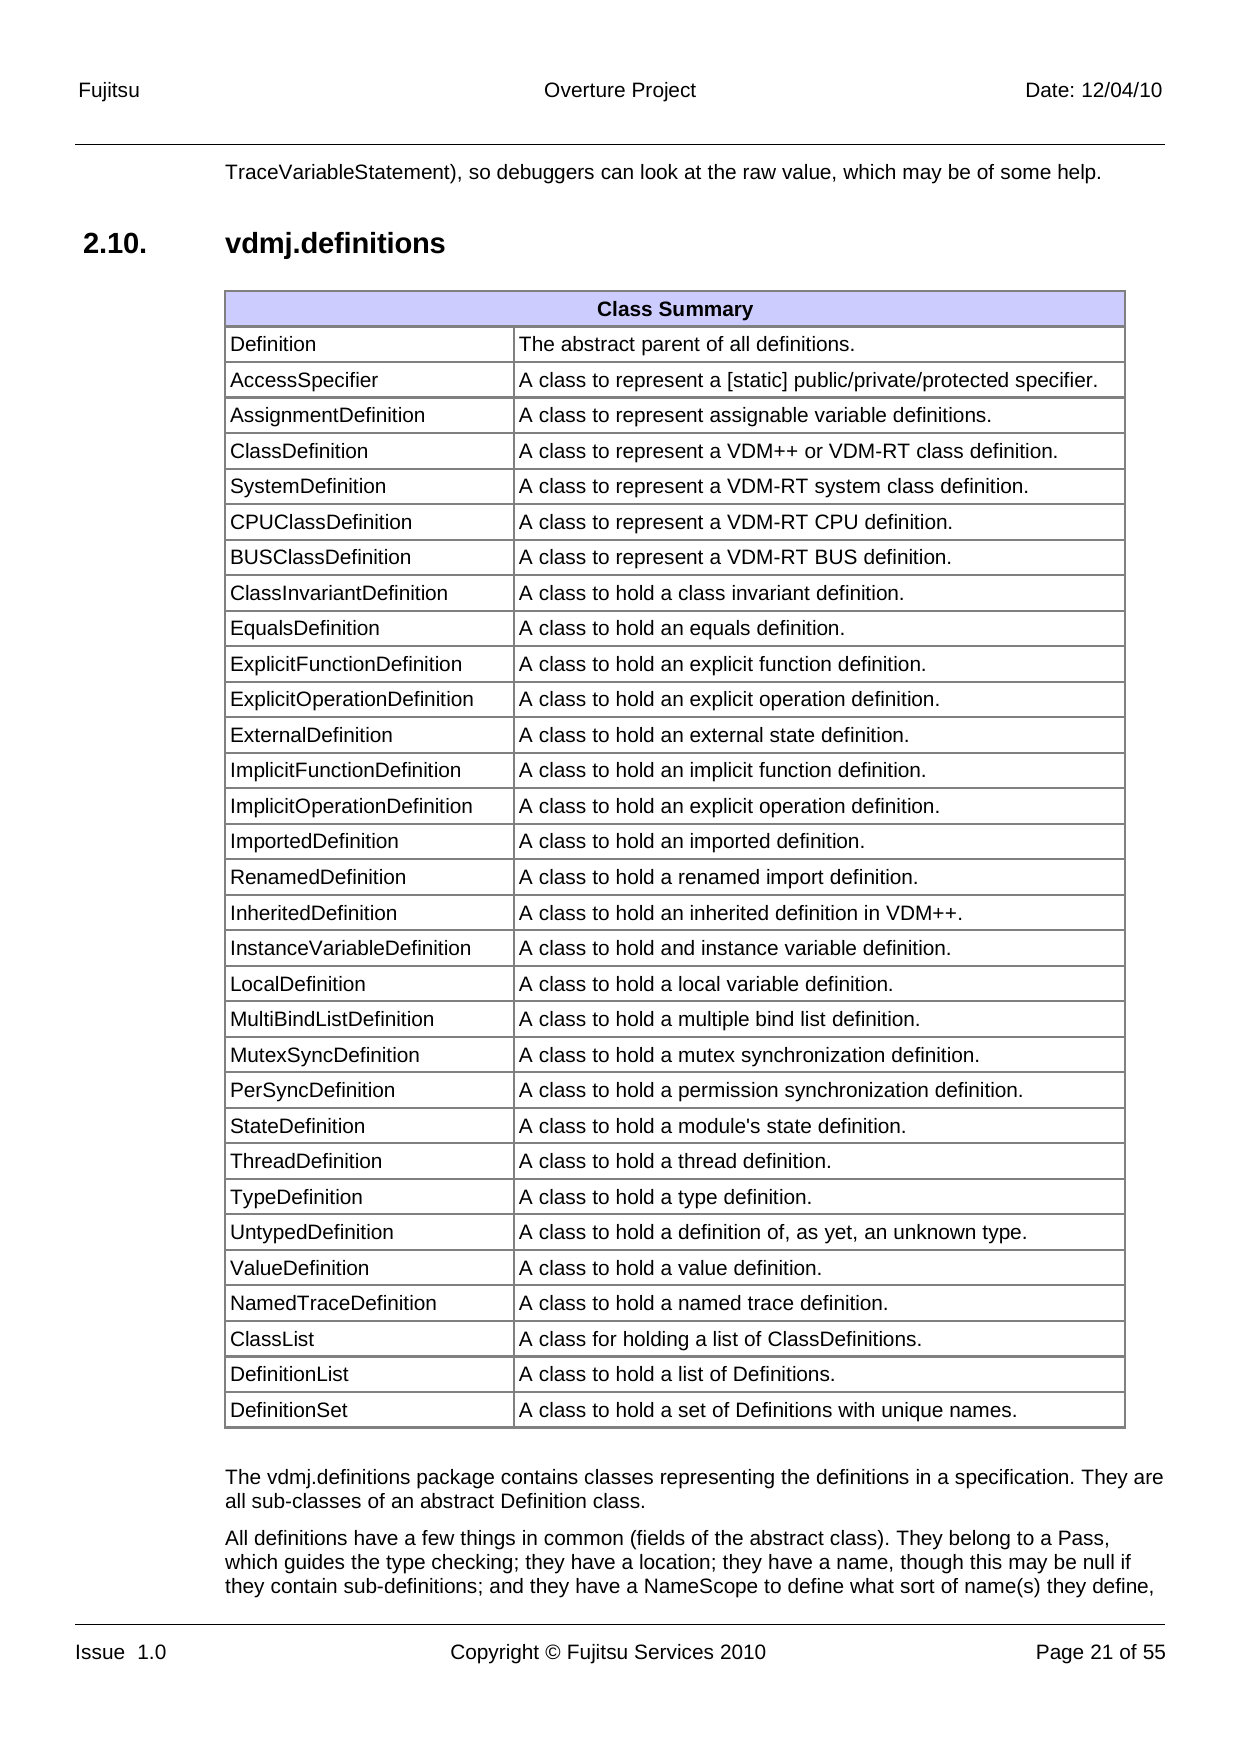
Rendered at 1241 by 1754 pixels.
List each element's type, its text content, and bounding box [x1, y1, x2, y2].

table_cell BUSClassDefinition [226, 541, 513, 574]
table_cell A class to hold an explicit function definition. [515, 647, 1124, 681]
table_cell MultiBindListDefinition [226, 1002, 513, 1036]
text The vdmj.definitions package contains classes representing the definitions in a specification. They are all sub-classes of an abstract Definition class. [225, 1465, 1165, 1513]
table_cell LocalDefinition [226, 967, 513, 1000]
table_cell A class to represent assignable variable definitions. [515, 399, 1124, 432]
table_cell DefinitionSet [226, 1393, 513, 1426]
text TraceVariableStatement), so debuggers can look at the raw value, which may be of some help. [225, 160, 1165, 184]
table_cell SystemDefinition [226, 470, 513, 503]
table_cell NamedTraceDefinition [226, 1286, 513, 1320]
table_header Class Summary [226, 292, 1124, 325]
table_cell A class to hold a class invariant definition. [515, 576, 1124, 609]
table_cell ImportedDefinition [226, 825, 513, 858]
table_cell A class to hold an inherited definition in VDM++. [515, 896, 1124, 929]
table_cell AssignmentDefinition [226, 399, 513, 432]
table_cell ClassList [226, 1322, 513, 1355]
table_cell A class to hold a set of Definitions with unique names. [515, 1393, 1124, 1426]
table_cell A class to hold a local variable definition. [515, 967, 1124, 1000]
table_cell A class for holding a list of ClassDefinitions. [515, 1322, 1124, 1355]
table_cell A class to represent a [static] public/private/protected specifier. [515, 363, 1124, 396]
subtitle vdmj.definitions [75, 226, 1165, 260]
table_cell ExplicitFunctionDefinition [226, 647, 513, 681]
table_cell AccessSpecifier [226, 363, 513, 396]
table_cell ClassDefinition [226, 434, 513, 467]
table_cell The abstract parent of all definitions. [515, 328, 1124, 361]
table_cell A class to hold a type definition. [515, 1180, 1124, 1213]
table_cell A class to hold a renamed import definition. [515, 860, 1124, 894]
table_cell CPUClassDefinition [226, 505, 513, 538]
table_cell A class to hold a named trace definition. [515, 1286, 1124, 1320]
table_cell ImplicitFunctionDefinition [226, 754, 513, 787]
table_cell DefinitionList [226, 1358, 513, 1391]
table_cell StateDefinition [226, 1109, 513, 1142]
table_cell ValueDefinition [226, 1251, 513, 1284]
table_cell A class to hold a module's state definition. [515, 1109, 1124, 1142]
table_cell RenamedDefinition [226, 860, 513, 894]
table_cell EqualsDefinition [226, 612, 513, 645]
text All definitions have a few things in common (fields of the abstract class). They belong to a Pass, which guides the type checking; they have a location; they have a name, though this may be null if they contain sub-definitions; and they have a NameScope to define what sort of name(s) they define, [225, 1526, 1165, 1598]
table_cell A class to hold an explicit operation definition. [515, 683, 1124, 716]
table_cell InheritedDefinition [226, 896, 513, 929]
table_cell A class to hold an explicit operation definition. [515, 789, 1124, 823]
table_cell ImplicitOperationDefinition [226, 789, 513, 823]
table_cell A class to represent a VDM-RT CPU definition. [515, 505, 1124, 538]
table_cell A class to hold an imported definition. [515, 825, 1124, 858]
table_cell A class to hold a permission synchronization definition. [515, 1073, 1124, 1107]
table_cell A class to hold an equals definition. [515, 612, 1124, 645]
table_cell A class to hold a mutex synchronization definition. [515, 1038, 1124, 1071]
table_cell A class to hold a definition of, as yet, an unknown type. [515, 1215, 1124, 1249]
table_cell ClassInvariantDefinition [226, 576, 513, 609]
table_cell MutexSyncDefinition [226, 1038, 513, 1071]
table_cell Definition [226, 328, 513, 361]
table_cell A class to hold a multiple bind list definition. [515, 1002, 1124, 1036]
table_cell PerSyncDefinition [226, 1073, 513, 1107]
table_cell A class to hold a value definition. [515, 1251, 1124, 1284]
table_cell TypeDefinition [226, 1180, 513, 1213]
table_cell ExternalDefinition [226, 718, 513, 752]
table_cell A class to hold a thread definition. [515, 1144, 1124, 1178]
table_cell UntypedDefinition [226, 1215, 513, 1249]
table_cell A class to hold an external state definition. [515, 718, 1124, 752]
table_cell A class to hold and instance variable definition. [515, 931, 1124, 965]
table_cell A class to represent a VDM-RT BUS definition. [515, 541, 1124, 574]
table_cell ThreadDefinition [226, 1144, 513, 1178]
table_cell A class to represent a VDM-RT system class definition. [515, 470, 1124, 503]
table_cell ExplicitOperationDefinition [226, 683, 513, 716]
table_cell A class to hold a list of Definitions. [515, 1358, 1124, 1391]
table_cell A class to represent a VDM++ or VDM-RT class definition. [515, 434, 1124, 467]
table_cell A class to hold an implicit function definition. [515, 754, 1124, 787]
table_cell InstanceVariableDefinition [226, 931, 513, 965]
